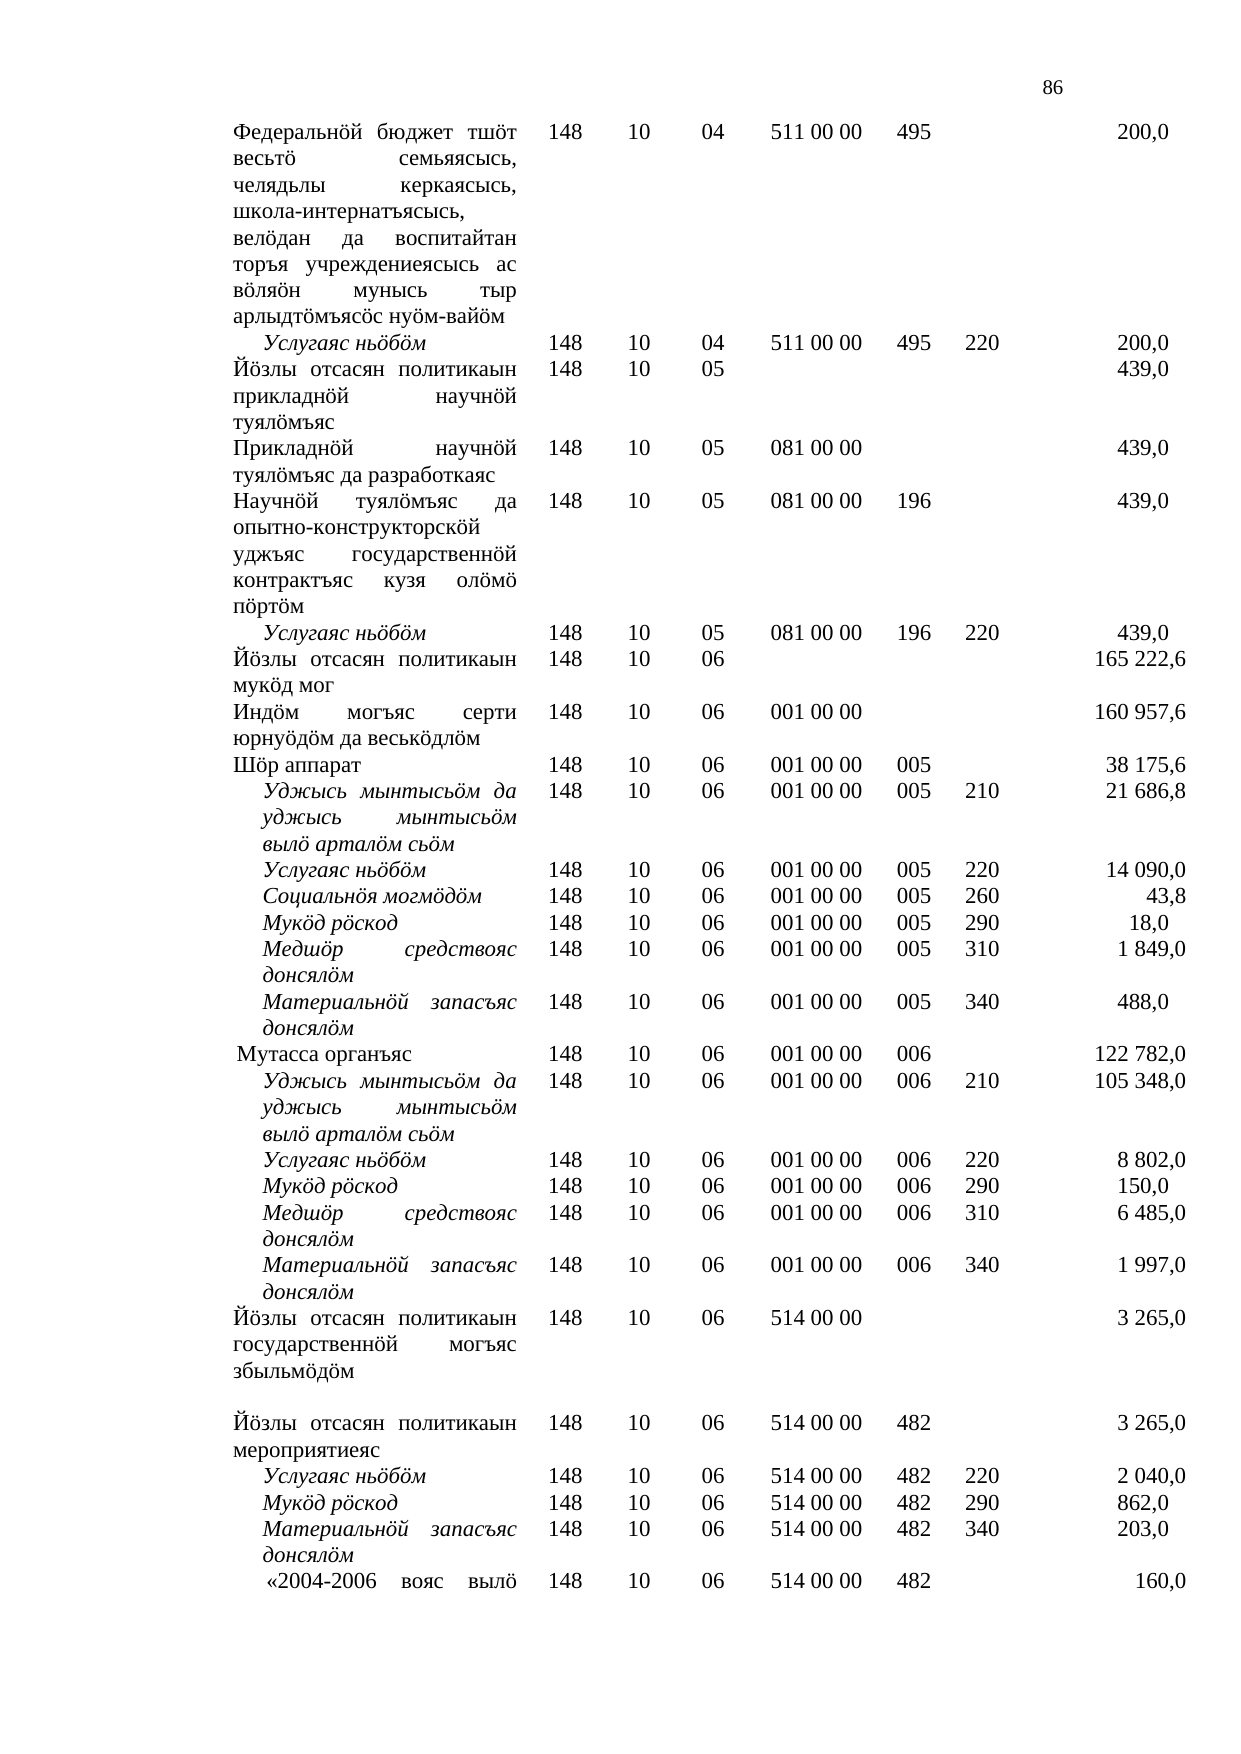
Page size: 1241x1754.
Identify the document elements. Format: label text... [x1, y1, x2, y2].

table_cell 081 00 00 [750, 619, 882, 645]
table_cell 150,0 [1019, 1172, 1197, 1199]
table_cell [1197, 909, 1240, 935]
table_cell 482 [883, 1462, 945, 1488]
table_cell 001 00 00 [750, 909, 882, 935]
table_cell 8 802,0 [1019, 1146, 1197, 1172]
table_cell Уджысь мынтысьöм да уджысь мынтысьöм вылö арталöм сьöм [222, 1067, 528, 1146]
table_cell 210 [945, 1067, 1019, 1146]
table_cell Йöзлы отсасян политикаын государственнöй могъяс збыльмöдöм [222, 1304, 528, 1409]
table_cell Йöзлы отсасян политикаын мукöд мог [222, 645, 528, 698]
table_cell 148 [528, 1199, 602, 1251]
table_cell 10 [602, 1489, 676, 1515]
table_cell 200,0 [1019, 118, 1197, 329]
table_cell [945, 698, 1019, 751]
table_cell 310 [945, 935, 1019, 988]
table_cell 001 00 00 [750, 751, 882, 777]
table_cell [1197, 1515, 1240, 1568]
table_cell 514 00 00 [750, 1515, 882, 1568]
table_cell [945, 434, 1019, 487]
table_cell [1197, 487, 1240, 619]
table_cell 340 [945, 1515, 1019, 1568]
table_cell [945, 118, 1019, 329]
table_cell 148 [528, 1515, 602, 1568]
table_cell 160 957,6 [1019, 698, 1197, 751]
table_cell Федеральнöй бюджет тшöт весьтö семьяясысь, челядьлы керкаясысь, школа-интернатъясысь, велöдан да воспитайтан торъя учреждениеясысь ас вöляöн мунысь тыр арлыдтöмъясöс нуöм-вайöм [222, 118, 528, 329]
table_cell 06 [676, 1410, 750, 1462]
table_cell Прикладнöй научнöй туялöмъяс да разработкаяс [222, 434, 528, 487]
table_cell 001 00 00 [750, 1172, 882, 1199]
table_cell 001 00 00 [750, 1199, 882, 1251]
table_cell 220 [945, 329, 1019, 355]
table_cell 06 [676, 935, 750, 988]
table_cell 10 [602, 988, 676, 1041]
table_cell 43,8 [1019, 883, 1197, 909]
table_cell 006 [883, 1146, 945, 1172]
table_cell 340 [945, 988, 1019, 1041]
table_cell 514 00 00 [750, 1462, 882, 1488]
table_cell [1197, 1462, 1240, 1488]
table_cell 290 [945, 1172, 1019, 1199]
table_cell 148 [528, 856, 602, 882]
table_cell [945, 1304, 1019, 1409]
table_cell 10 [602, 935, 676, 988]
table_cell 006 [883, 1251, 945, 1304]
table_cell Социальнöя могмöдöм [222, 883, 528, 909]
table_cell 220 [945, 1462, 1019, 1488]
table_cell [1197, 434, 1240, 487]
table_cell 10 [602, 751, 676, 777]
table_cell [1197, 645, 1240, 698]
table_cell 10 [602, 619, 676, 645]
table_cell 06 [676, 1462, 750, 1488]
table_cell 220 [945, 619, 1019, 645]
table_cell Шöр аппарат [222, 751, 528, 777]
table_cell 10 [602, 329, 676, 355]
table_cell 439,0 [1019, 434, 1197, 487]
table_cell Услугаяс ньöбöм [222, 1146, 528, 1172]
table_cell 148 [528, 988, 602, 1041]
table_cell 1 997,0 [1019, 1251, 1197, 1304]
table_cell [883, 1304, 945, 1409]
table_cell [945, 645, 1019, 698]
table_cell 005 [883, 751, 945, 777]
table_cell [1197, 619, 1240, 645]
table_cell 514 00 00 [750, 1489, 882, 1515]
table_cell 148 [528, 487, 602, 619]
table_cell Медшöр средствояс донсялöм [222, 935, 528, 988]
table_cell 210 [945, 777, 1019, 856]
table_cell 001 00 00 [750, 1146, 882, 1172]
table_cell 001 00 00 [750, 777, 882, 856]
table_cell 005 [883, 777, 945, 856]
table_cell Йöзлы отсасян политикаын прикладнöй научнöй туялöмъяс [222, 355, 528, 434]
table_cell 001 00 00 [750, 1251, 882, 1304]
table_cell 148 [528, 355, 602, 434]
table_cell 10 [602, 698, 676, 751]
table_cell [1197, 1489, 1240, 1515]
table_cell 148 [528, 1410, 602, 1462]
table_cell 495 [883, 329, 945, 355]
table_cell 001 00 00 [750, 1067, 882, 1146]
table_cell 05 [676, 434, 750, 487]
table_cell 488,0 [1019, 988, 1197, 1041]
table_cell 06 [676, 1515, 750, 1568]
table_cell 06 [676, 1251, 750, 1304]
table_cell 220 [945, 856, 1019, 882]
table_cell [883, 434, 945, 487]
table_cell 203,0 [1019, 1515, 1197, 1568]
table_cell 511 00 00 [750, 118, 882, 329]
table_cell 10 [602, 1172, 676, 1199]
table_cell Уджысь мынтысьöм да уджысь мынтысьöм вылö арталöм сьöм [222, 777, 528, 856]
table_cell 38 175,6 [1019, 751, 1197, 777]
table_cell [1197, 1172, 1240, 1199]
table_cell Мутасса органъяс [222, 1041, 528, 1067]
table_cell Услугаяс ньöбöм [222, 1462, 528, 1488]
table_cell 06 [676, 1067, 750, 1146]
table_cell [945, 1410, 1019, 1462]
table_cell 10 [602, 355, 676, 434]
table_cell 148 [528, 1489, 602, 1515]
table_cell 001 00 00 [750, 883, 882, 909]
table_cell [945, 355, 1019, 434]
table_cell 290 [945, 909, 1019, 935]
table_cell [750, 645, 882, 698]
table_cell 310 [945, 1199, 1019, 1251]
table_cell 001 00 00 [750, 856, 882, 882]
table_cell 148 [528, 751, 602, 777]
table_cell 06 [676, 751, 750, 777]
table_cell 3 265,0 [1019, 1410, 1197, 1462]
table_cell [945, 751, 1019, 777]
table_cell 148 [528, 777, 602, 856]
table_cell 3 265,0 [1019, 1304, 1197, 1409]
table_cell 10 [602, 777, 676, 856]
table_cell 160,0 [1019, 1568, 1197, 1594]
table_cell Мукöд рöскод [222, 1489, 528, 1515]
table_cell 260 [945, 883, 1019, 909]
table_cell 10 [602, 1251, 676, 1304]
table_cell Мукöд рöскод [222, 909, 528, 935]
table_cell 482 [883, 1410, 945, 1462]
table_cell 148 [528, 619, 602, 645]
table_cell [945, 1568, 1019, 1594]
table_cell 10 [602, 645, 676, 698]
table_cell 511 00 00 [750, 329, 882, 355]
table_cell [883, 355, 945, 434]
table_cell [1197, 1146, 1240, 1172]
table_cell 10 [602, 856, 676, 882]
table_cell 290 [945, 1489, 1019, 1515]
table_cell Услугаяс ньöбöм [222, 329, 528, 355]
table_cell 10 [602, 1515, 676, 1568]
table_cell 06 [676, 645, 750, 698]
table_cell [945, 487, 1019, 619]
table_cell 10 [602, 487, 676, 619]
table_cell Услугаяс ньöбöм [222, 619, 528, 645]
table_cell Научнöй туялöмъяс да опытно-конструкторскöй уджъяс государственнöй контрактъяс кузя олöмö пöртöм [222, 487, 528, 619]
table_cell 06 [676, 988, 750, 1041]
table_cell [1197, 329, 1240, 355]
table_cell 482 [883, 1489, 945, 1515]
table_cell 482 [883, 1568, 945, 1594]
table_cell 06 [676, 698, 750, 751]
table_cell 001 00 00 [750, 935, 882, 988]
table_cell 001 00 00 [750, 1041, 882, 1067]
table_cell Услугаяс ньöбöм [222, 856, 528, 882]
table_cell 165 222,6 [1019, 645, 1197, 698]
table_cell 148 [528, 1067, 602, 1146]
table_cell 148 [528, 118, 602, 329]
table_cell 081 00 00 [750, 434, 882, 487]
table_cell 514 00 00 [750, 1304, 882, 1409]
table_cell 439,0 [1019, 487, 1197, 619]
table_cell 148 [528, 434, 602, 487]
table_cell [1197, 883, 1240, 909]
table_cell 122 782,0 [1019, 1041, 1197, 1067]
table_cell 340 [945, 1251, 1019, 1304]
table_cell 06 [676, 1146, 750, 1172]
table_cell 148 [528, 698, 602, 751]
table_cell [1197, 118, 1240, 329]
table_cell 148 [528, 1251, 602, 1304]
table_cell 148 [528, 329, 602, 355]
table_cell 148 [528, 883, 602, 909]
table_cell 006 [883, 1172, 945, 1199]
table_cell [883, 645, 945, 698]
table_cell 06 [676, 1172, 750, 1199]
table_cell 148 [528, 1304, 602, 1409]
table_cell 06 [676, 1041, 750, 1067]
table_cell [1197, 988, 1240, 1041]
table_cell [1197, 1067, 1240, 1146]
table_cell 06 [676, 1199, 750, 1251]
table_cell 862,0 [1019, 1489, 1197, 1515]
table_cell 14 090,0 [1019, 856, 1197, 882]
table_cell 10 [602, 434, 676, 487]
table_cell Йöзлы отсасян политикаын мероприятиеяс [222, 1410, 528, 1462]
table_cell 006 [883, 1199, 945, 1251]
table_cell 10 [602, 1462, 676, 1488]
table_cell 05 [676, 355, 750, 434]
table_cell 006 [883, 1041, 945, 1067]
table_cell 514 00 00 [750, 1410, 882, 1462]
table_cell [1197, 935, 1240, 988]
table_cell [1197, 1199, 1240, 1251]
table_cell 439,0 [1019, 355, 1197, 434]
table_cell 196 [883, 619, 945, 645]
table_cell [1197, 1041, 1240, 1067]
table_cell 10 [602, 1410, 676, 1462]
table_cell Материальнöй запасъяс донсялöм [222, 988, 528, 1041]
table_cell 148 [528, 935, 602, 988]
table_cell 06 [676, 1489, 750, 1515]
table_cell 6 485,0 [1019, 1199, 1197, 1251]
table_cell 148 [528, 909, 602, 935]
table_cell [1197, 1251, 1240, 1304]
table_cell 001 00 00 [750, 988, 882, 1041]
table_cell 148 [528, 1146, 602, 1172]
table_cell 001 00 00 [750, 698, 882, 751]
table_cell Медшöр средствояс донсялöм [222, 1199, 528, 1251]
table_cell Индöм могъяс серти юрнуöдöм да веськöдлöм [222, 698, 528, 751]
table_cell 04 [676, 329, 750, 355]
table_cell 06 [676, 883, 750, 909]
table_cell [1197, 1568, 1240, 1594]
table_cell 06 [676, 909, 750, 935]
table_cell 105 348,0 [1019, 1067, 1197, 1146]
table_cell 1 849,0 [1019, 935, 1197, 988]
table_cell Материальнöй запасъяс донсялöм [222, 1251, 528, 1304]
table_cell 081 00 00 [750, 487, 882, 619]
table_cell 2 040,0 [1019, 1462, 1197, 1488]
table_cell 10 [602, 1199, 676, 1251]
table_cell 220 [945, 1146, 1019, 1172]
table_cell [1197, 777, 1240, 856]
table_cell 04 [676, 118, 750, 329]
table_cell 005 [883, 988, 945, 1041]
table_cell 514 00 00 [750, 1568, 882, 1594]
table_cell 005 [883, 856, 945, 882]
table_cell 495 [883, 118, 945, 329]
table_cell 05 [676, 619, 750, 645]
table_cell 10 [602, 883, 676, 909]
table_cell 148 [528, 1041, 602, 1067]
table_cell [1197, 1304, 1240, 1409]
table_cell 005 [883, 909, 945, 935]
table_cell 10 [602, 909, 676, 935]
table_cell 006 [883, 1067, 945, 1146]
table_cell «2004-2006 вояс вылö [222, 1568, 528, 1594]
table_cell 148 [528, 645, 602, 698]
table_cell 06 [676, 777, 750, 856]
table_cell 482 [883, 1515, 945, 1568]
table_cell 06 [676, 1304, 750, 1409]
table_cell 18,0 [1019, 909, 1197, 935]
table_cell 148 [528, 1462, 602, 1488]
table_cell [1197, 1410, 1240, 1462]
table_cell 06 [676, 856, 750, 882]
table_cell 10 [602, 118, 676, 329]
table_cell Мукöд рöскод [222, 1172, 528, 1199]
table_cell 005 [883, 935, 945, 988]
table_cell 10 [602, 1146, 676, 1172]
table_cell 10 [602, 1304, 676, 1409]
table_cell [750, 355, 882, 434]
table_cell [1197, 355, 1240, 434]
table_cell [945, 1041, 1019, 1067]
table_cell 148 [528, 1172, 602, 1199]
table_cell 06 [676, 1568, 750, 1594]
table_cell 10 [602, 1041, 676, 1067]
table_cell [883, 698, 945, 751]
table_cell 10 [602, 1067, 676, 1146]
table_cell 10 [602, 1568, 676, 1594]
table_cell [1197, 698, 1240, 751]
table_cell Материальнöй запасъяс донсялöм [222, 1515, 528, 1568]
table_cell 005 [883, 883, 945, 909]
table_cell [1197, 751, 1240, 777]
table_cell 05 [676, 487, 750, 619]
table_cell 196 [883, 487, 945, 619]
table_cell 21 686,8 [1019, 777, 1197, 856]
table_cell [1197, 856, 1240, 882]
table_cell 439,0 [1019, 619, 1197, 645]
table_cell 200,0 [1019, 329, 1197, 355]
table_cell 148 [528, 1568, 602, 1594]
